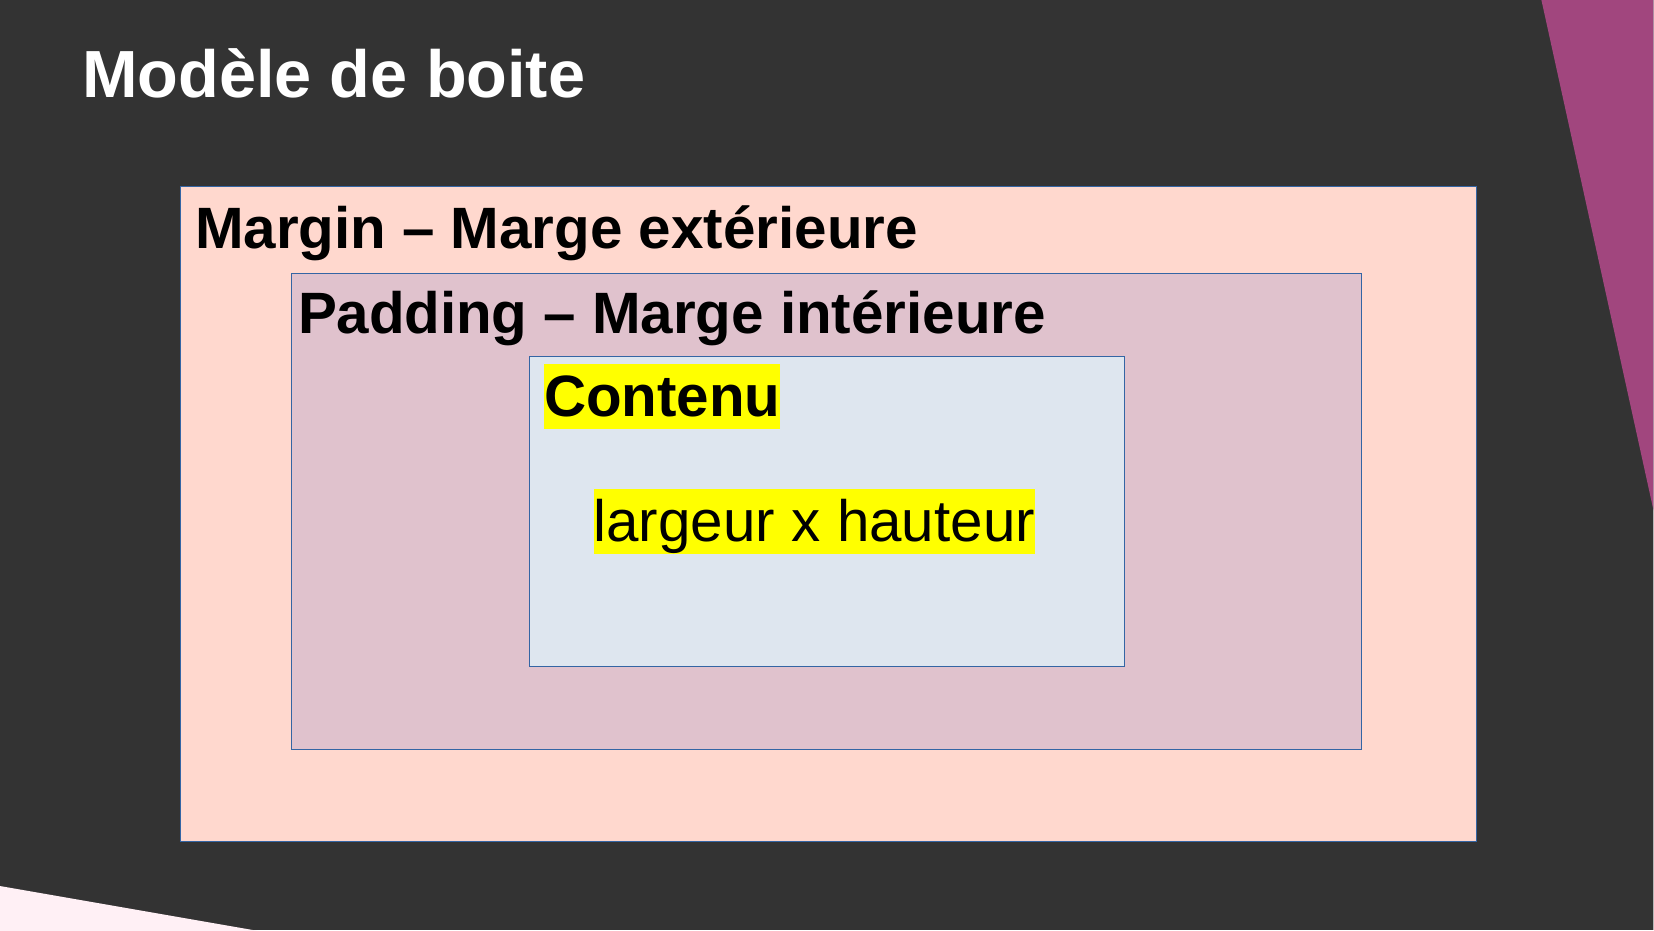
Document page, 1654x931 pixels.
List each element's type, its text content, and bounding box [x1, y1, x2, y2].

text_box largeur x hauteur [578, 481, 1075, 562]
text_box Padding – Marge intérieure [283, 273, 1276, 354]
text_box [180, 186, 1477, 842]
text_box [0, 886, 259, 931]
text_box [1541, 0, 1654, 513]
text_box Contenu [529, 356, 1512, 437]
title Modèle de boite [82, 37, 1565, 112]
text_box Margin – Marge extérieure [180, 188, 1173, 268]
